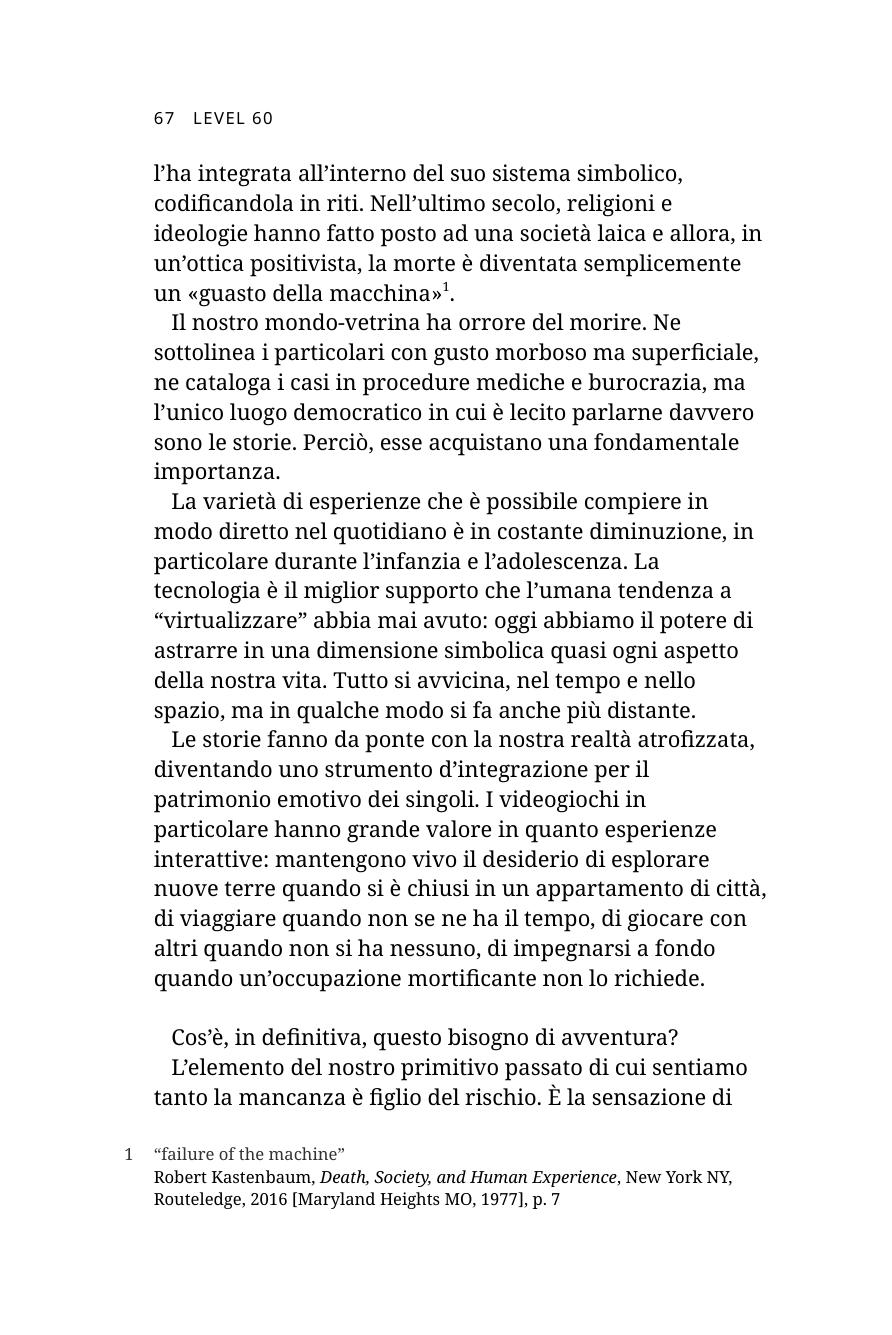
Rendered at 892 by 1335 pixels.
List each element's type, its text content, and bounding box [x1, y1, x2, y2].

text L’elemento del nostro primitivo passato di cui sentiamo tanto la mancanza è figlio del rischio. È la sensazione di [153, 1052, 768, 1112]
text Il nostro mondo-vetrina ha orrore del morire. Ne sottolinea i particolari con gusto morboso ma superficiale, ne cataloga i casi in procedure mediche e burocrazia, ma l’unico luogo democratico in cui è lecito parlarne davvero sono le storie. Perciò, esse acquistano una fondamentale importanza. [153, 307, 768, 486]
text Le storie fanno da ponte con la nostra realtà atrofizzata, diventando uno strumento d’integrazione per il patrimonio emotivo dei singoli. I videogiochi in particolare hanno grande valore in quanto esperienze interattive: mantengono vivo il desiderio di esplorare nuove terre quando si è chiusi in un appartamento di città, di viaggiare quando non se ne ha il tempo, di giocare con altri quando non si ha nessuno, di impegnarsi a fondo quando un’occupazione mortificante non lo richiede. [153, 724, 768, 993]
text l’ha integrata all’interno del suo sistema simbolico, codificandola in riti. Nell’ultimo secolo, religioni e ideologie hanno fatto posto ad una società laica e allora, in un’ottica positivista, la morte è diventata semplicemente un «guasto della macchina». [153, 158, 768, 307]
text La varietà di esperienze che è possibile compiere in modo diretto nel quotidiano è in costante diminuzione, in particolare durante l’infanzia e l’adolescenza. La tecnologia è il miglior supporto che l’umana tendenza a “virtualizzare” abbia mai avuto: oggi abbiamo il potere di astrarre in una dimensione simbolica quasi ogni aspetto della nostra vita. Tutto si avvicina, nel tempo e nello spazio, ma in qualche modo si fa anche più distante. [153, 486, 768, 724]
text “failure of the machine” [124, 1142, 768, 1165]
text Cos’è, in definitiva, questo bisogno di avventura? [153, 1022, 768, 1052]
text Robert Kastenbaum, Death, Society, and Human Experience, New York NY, Routeledge, 2016 [Maryland Heights MO, 1977], p. 7 [124, 1165, 768, 1211]
